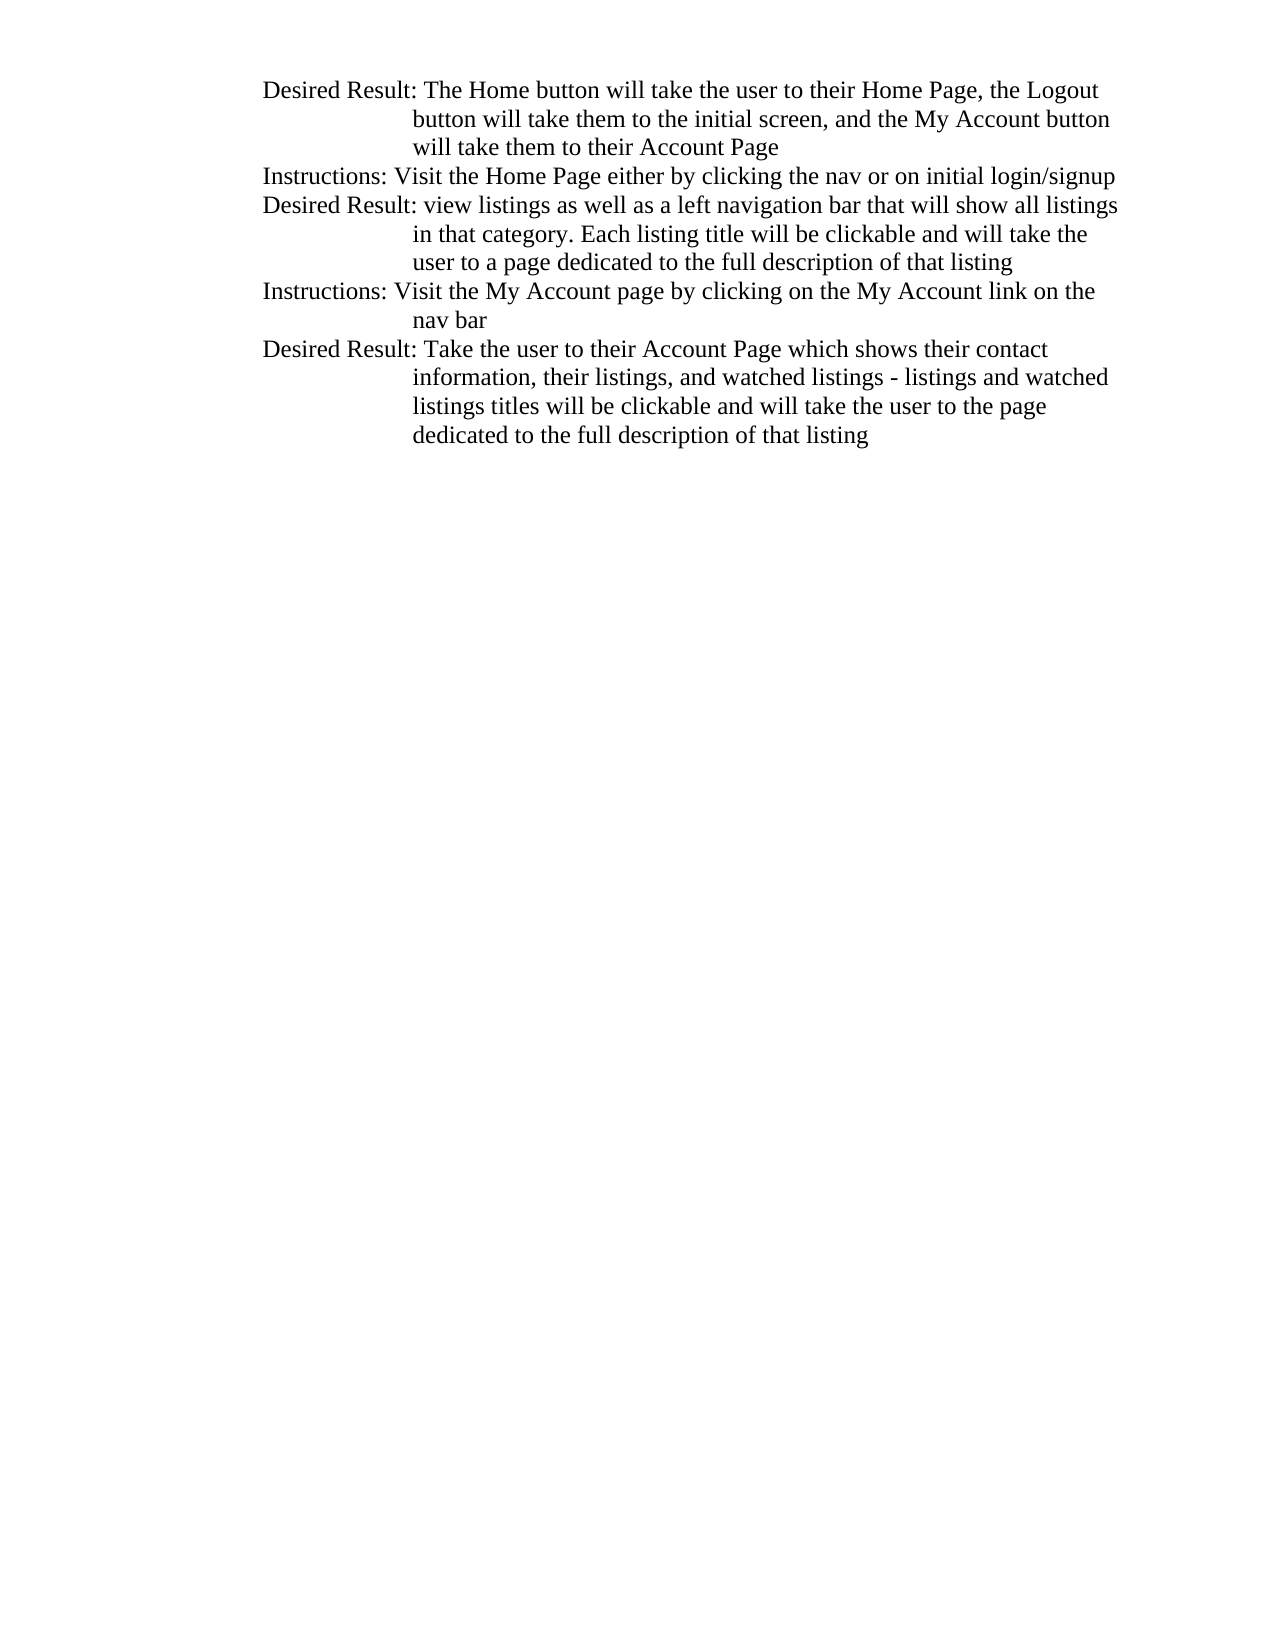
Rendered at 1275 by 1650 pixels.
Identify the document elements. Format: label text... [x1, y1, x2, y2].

list Desired Result: Take the user to their Account Page which shows their contact information, their listings, and watched listings - listings and watched listings titles will be clickable and will take the user to the page dedicated to the full description of that listing [225, 334, 1125, 449]
list Instructions: Visit the Home Page either by clicking the nav or on initial login/signup [225, 161, 1125, 190]
list Instructions: Visit the My Account page by clicking on the My Account link on the nav bar [225, 276, 1125, 334]
list Desired Result: view listings as well as a left navigation bar that will show all listings in that category. Each listing title will be clickable and will take the user to a page dedicated to the full description of that listing [225, 190, 1125, 276]
list Desired Result: The Home button will take the user to their Home Page, the Logout button will take them to the initial screen, and the My Account button will take them to their Account Page [225, 75, 1125, 161]
